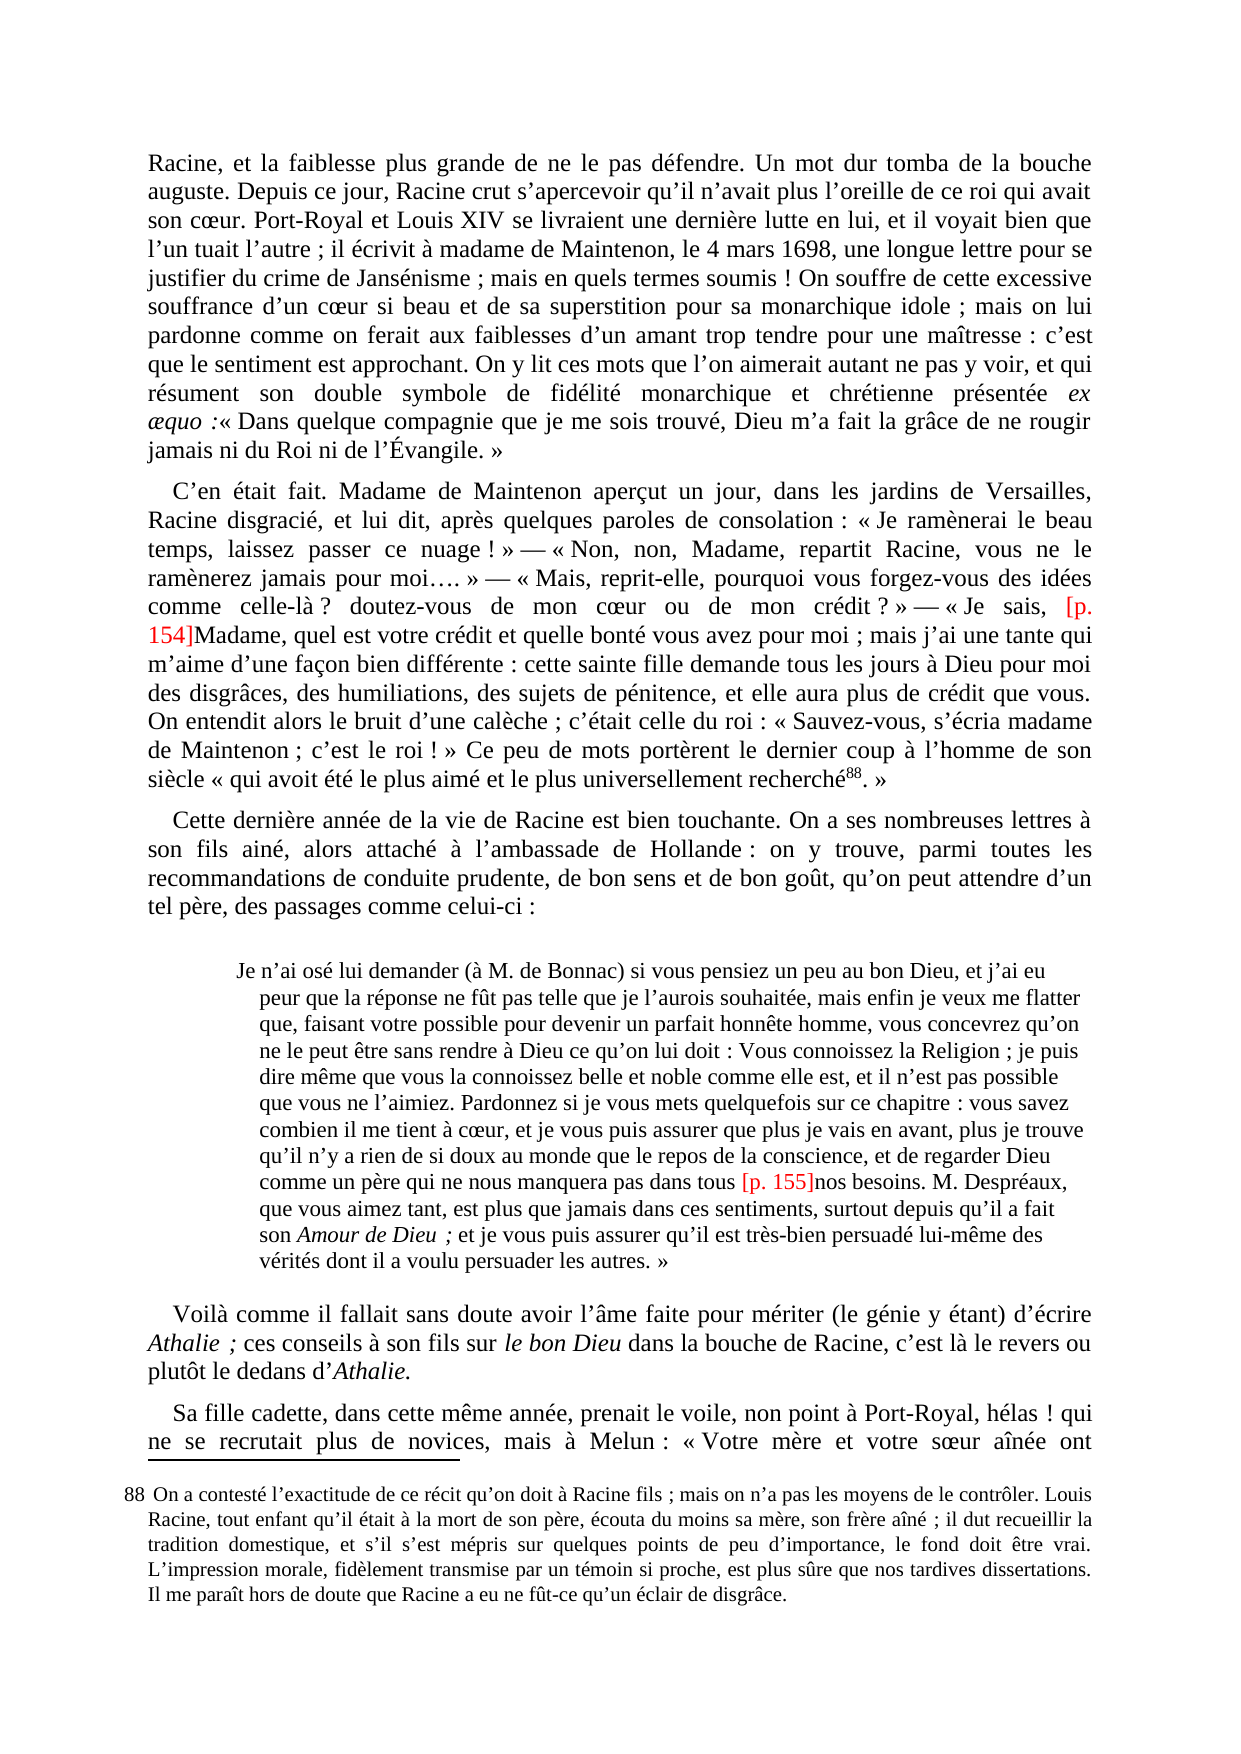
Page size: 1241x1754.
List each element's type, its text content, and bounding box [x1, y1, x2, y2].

text C’en était fait. Madame de Maintenon aperçut un jour, dans les jardins de Versailles, Racine disgracié, et lui dit, après quelques paroles de consolation : « Je ramènerai le beau temps, laissez passer ce nuage ! » — « Non, non, Madame, repartit Racine, vous ne le ramènerez jamais pour moi…. » — « Mais, reprit-elle, pourquoi vous forgez-vous des idées comme celle-là ? doutez-vous de mon cœur ou de mon crédit ? » — « Je sais, [p. 154]Madame, quel est votre crédit et quelle bonté vous avez pour moi ; mais j’ai une tante qui m’aime d’une façon bien différente : cette sainte fille demande tous les jours à Dieu pour moi des disgrâces, des humiliations, des sujets de pénitence, et elle aura plus de crédit que vous. On entendit alors le bruit d’une calèche ; c’était celle du roi : « Sauvez-vous, s’écria madame de Maintenon ; c’est le roi ! » Ce peu de mots portèrent le dernier coup à l’homme de son siècle « qui avoit été le plus aimé et le plus universellement recherché. » [148, 476, 1093, 793]
text Sa fille cadette, dans cette même année, prenait le voile, non point à Port-Royal, hélas ! qui ne se recrutait plus de novices, mais à Melun : « Votre mère et votre sœur aînée ont [148, 1398, 1093, 1455]
text Voilà comme il fallait sans doute avoir l’âme faite pour mériter (le génie y étant) d’écrire Athalie ; ces conseils à son fils sur le bon Dieu dans la bouche de Racine, c’est là le revers ou plutôt le dedans d’Athalie. [148, 1299, 1093, 1385]
text On a contesté l’exactitude de ce récit qu’on doit à Racine fils ; mais on n’a pas les moyens de le contrôler. Louis Racine, tout enfant qu’il était à la mort de son père, écouta du moins sa mère, son frère aîné ; il dut recueillir la tradition domestique, et s’il s’est mépris sur quelques points de peu d’importance, le fond doit être vrai. L’impression morale, fidèlement transmise par un témoin si proche, est plus sûre que nos tardives dissertations. Il me paraît hors de doute que Racine a eu ne fût-ce qu’un éclair de disgrâce. [124, 1481, 1093, 1606]
text Cette dernière année de la vie de Racine est bien touchante. On a ses nombreuses lettres à son fils ainé, alors attaché à l’ambassade de Hollande : on y trouve, parmi toutes les recommandations de conduite prudente, de bon sens et de bon goût, qu’on peut attendre d’un tel père, des passages comme celui-ci : [148, 805, 1093, 920]
text Je n’ai osé lui demander (à M. de Bonnac) si vous pensiez un peu au bon Dieu, et j’ai eu peur que la réponse ne fût pas telle que je l’aurois souhaitée, mais enfin je veux me flatter que, faisant votre possible pour devenir un parfait honnête homme, vous concevrez qu’on ne le peut être sans rendre à Dieu ce qu’on lui doit : Vous connoissez la Religion ; je puis dire même que vous la connoissez belle et noble comme elle est, et il n’est pas possible que vous ne l’aimiez. Pardonnez si je vous mets quelquefois sur ce chapitre : vous savez combien il me tient à cœur, et je vous puis assurer que plus je vais en avant, plus je trouve qu’il n’y a rien de si doux au monde que le repos de la conscience, et de regarder Dieu comme un père qui ne nous manquera pas dans tous [p. 155]nos besoins. M. Despréaux, que vous aimez tant, est plus que jamais dans ces sentiments, surtout depuis qu’il a fait son Amour de Dieu ; et je vous puis assurer qu’il est très-bien persuadé lui-même des vérités dont il a voulu persuader les autres. » [236, 958, 1093, 1274]
text Racine, et la faiblesse plus grande de ne le pas défendre. Un mot dur tomba de la bouche auguste. Depuis ce jour, Racine crut s’apercevoir qu’il n’avait plus l’oreille de ce roi qui avait son cœur. Port-Royal et Louis XIV se livraient une dernière lutte en lui, et il voyait bien que l’un tuait l’autre ; il écrivit à madame de Maintenon, le 4 mars 1698, une longue lettre pour se justifier du crime de Jansénisme ; mais en quels termes soumis ! On souffre de cette excessive souffrance d’un cœur si beau et de sa superstition pour sa monarchique idole ; mais on lui pardonne comme on ferait aux faiblesses d’un amant trop tendre pour une maîtresse : c’est que le sentiment est approchant. On y lit ces mots que l’on aimerait autant ne pas y voir, et qui résument son double symbole de fidélité monarchique et chrétienne présentée ex æquo :« Dans quelque compagnie que je me sois trouvé, Dieu m’a fait la grâce de ne rougir jamais ni du Roi ni de l’Évangile. » [148, 148, 1093, 464]
